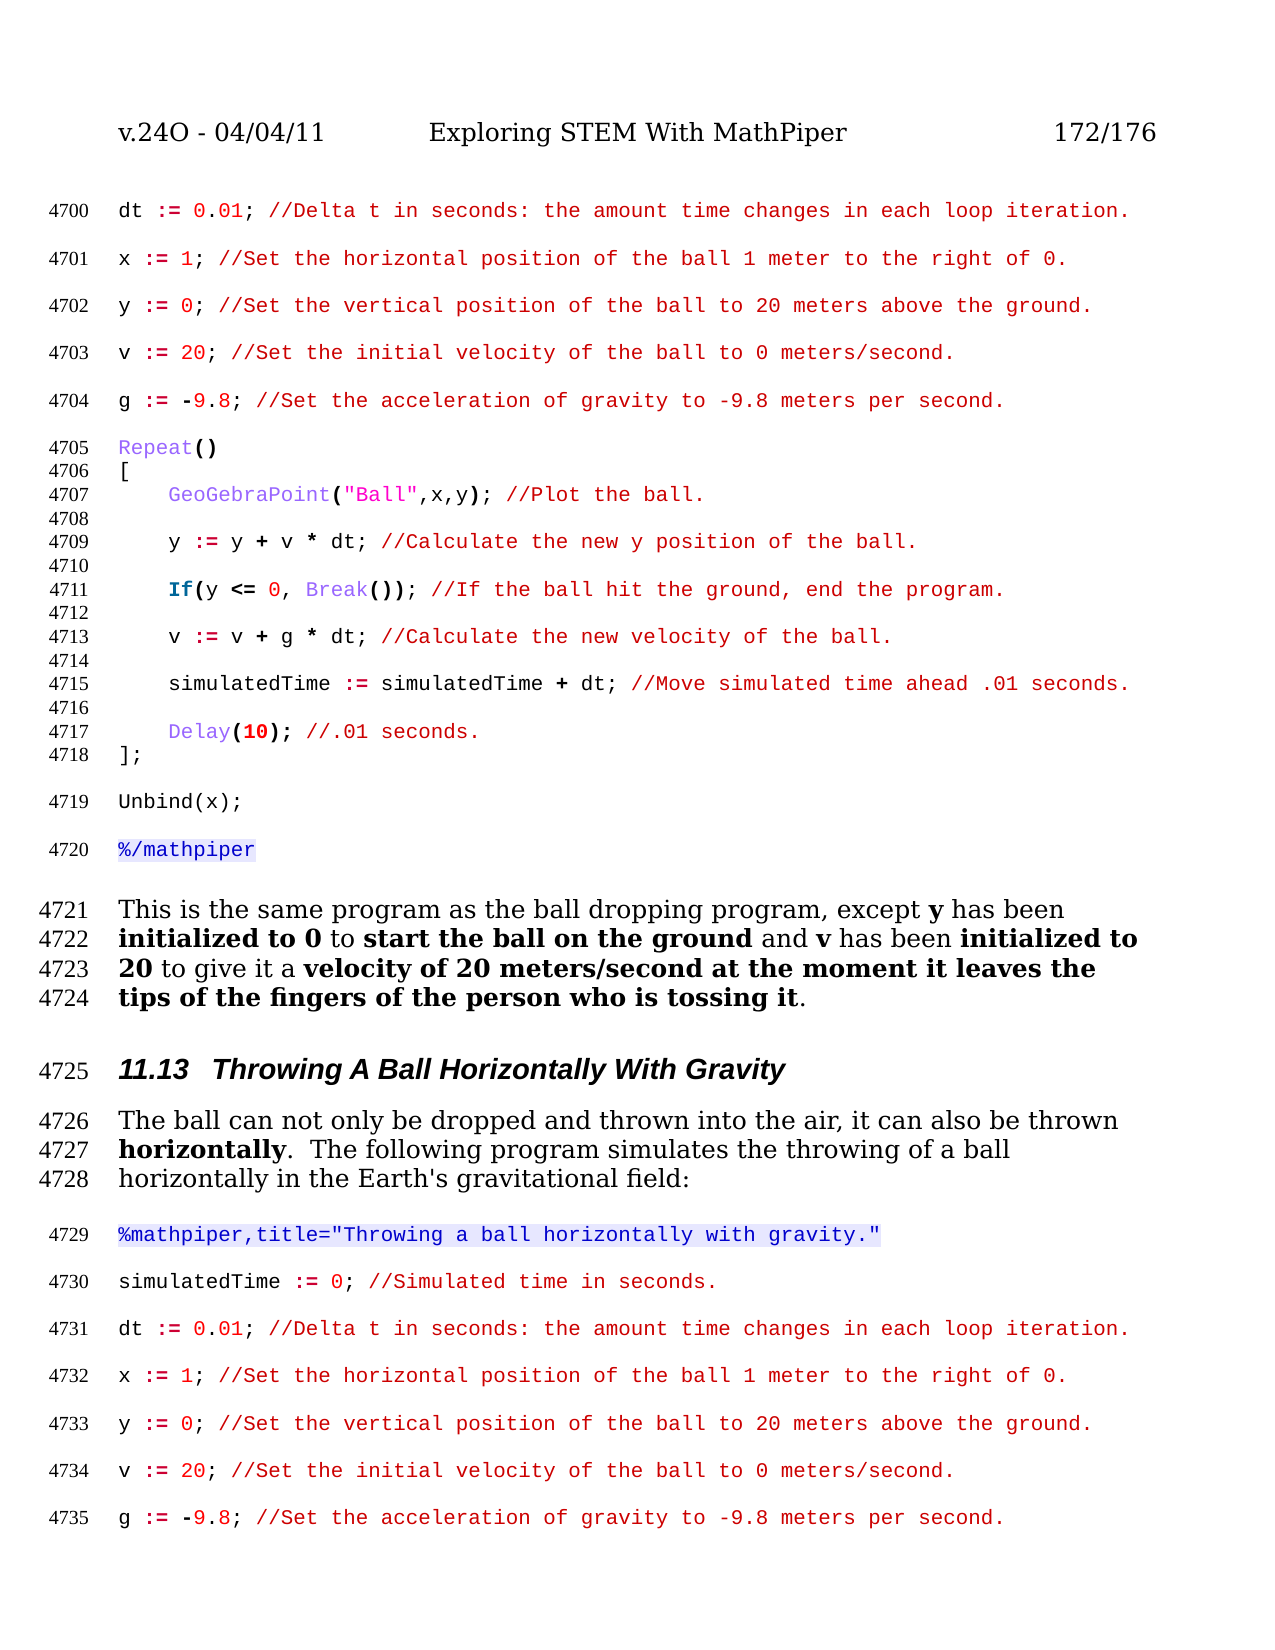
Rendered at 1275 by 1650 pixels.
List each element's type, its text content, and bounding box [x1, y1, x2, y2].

text simulatedTime := simulatedTime + dt; //Move simulated time ahead .01 seconds. [118, 673, 1157, 697]
text ]; [118, 744, 1157, 768]
text %mathpiper,title="Throwing a ball horizontally with gravity." [118, 1223, 1157, 1247]
text x := 1; //Set the horizontal position of the ball 1 meter to the right of 0. [118, 248, 1157, 271]
text GeoGebraPoint("Ball",x,y); //Plot the ball. [118, 484, 1157, 508]
text x := 1; //Set the horizontal position of the ball 1 meter to the right of 0. [118, 1365, 1157, 1389]
text dt := 0.01; //Delta t in seconds: the amount time changes in each loop iteration. [118, 200, 1157, 224]
text y := 0; //Set the vertical position of the ball to 20 meters above the ground. [118, 1413, 1157, 1436]
text v := 20; //Set the initial velocity of the ball to 0 meters/second. [118, 342, 1157, 366]
text y := 0; //Set the vertical position of the ball to 20 meters above the ground. [118, 295, 1157, 319]
text v := v + g * dt; //Calculate the new velocity of the ball. [118, 626, 1157, 650]
text v := 20; //Set the initial velocity of the ball to 0 meters/second. [118, 1460, 1157, 1484]
text Repeat() [118, 437, 1157, 461]
text dt := 0.01; //Delta t in seconds: the amount time changes in each loop iteration. [118, 1318, 1157, 1342]
text y := y + v * dt; //Calculate the new y position of the ball. [118, 531, 1157, 555]
text simulatedTime := 0; //Simulated time in seconds. [118, 1271, 1157, 1294]
text Unbind(x); [118, 792, 1157, 815]
text [ [118, 461, 1157, 484]
subtitle Throwing A Ball Horizontally With Gravity [118, 1052, 1157, 1085]
text Delay(10); //.01 seconds. [118, 721, 1157, 744]
text The ball can not only be dropped and thrown into the air, it can also be thrown horizontally. The following program simulates the throwing of a ball horizontally in the Earth's gravitational field: [118, 1106, 1157, 1194]
text %/mathpiper [118, 839, 1157, 862]
text g := -9.8; //Set the acceleration of gravity to -9.8 meters per second. [118, 1507, 1157, 1531]
text If(y <= 0, Break()); //If the ball hit the ground, end the program. [118, 579, 1157, 602]
text This is the same program as the ball dropping program, except y has been initialized to 0 to start the ball on the ground and v has been initialized to 20 to give it a velocity of 20 meters/second at the moment it leaves the tips of the fingers of the person who is tossing it. [118, 895, 1157, 1013]
text g := -9.8; //Set the acceleration of gravity to -9.8 meters per second. [118, 389, 1157, 413]
